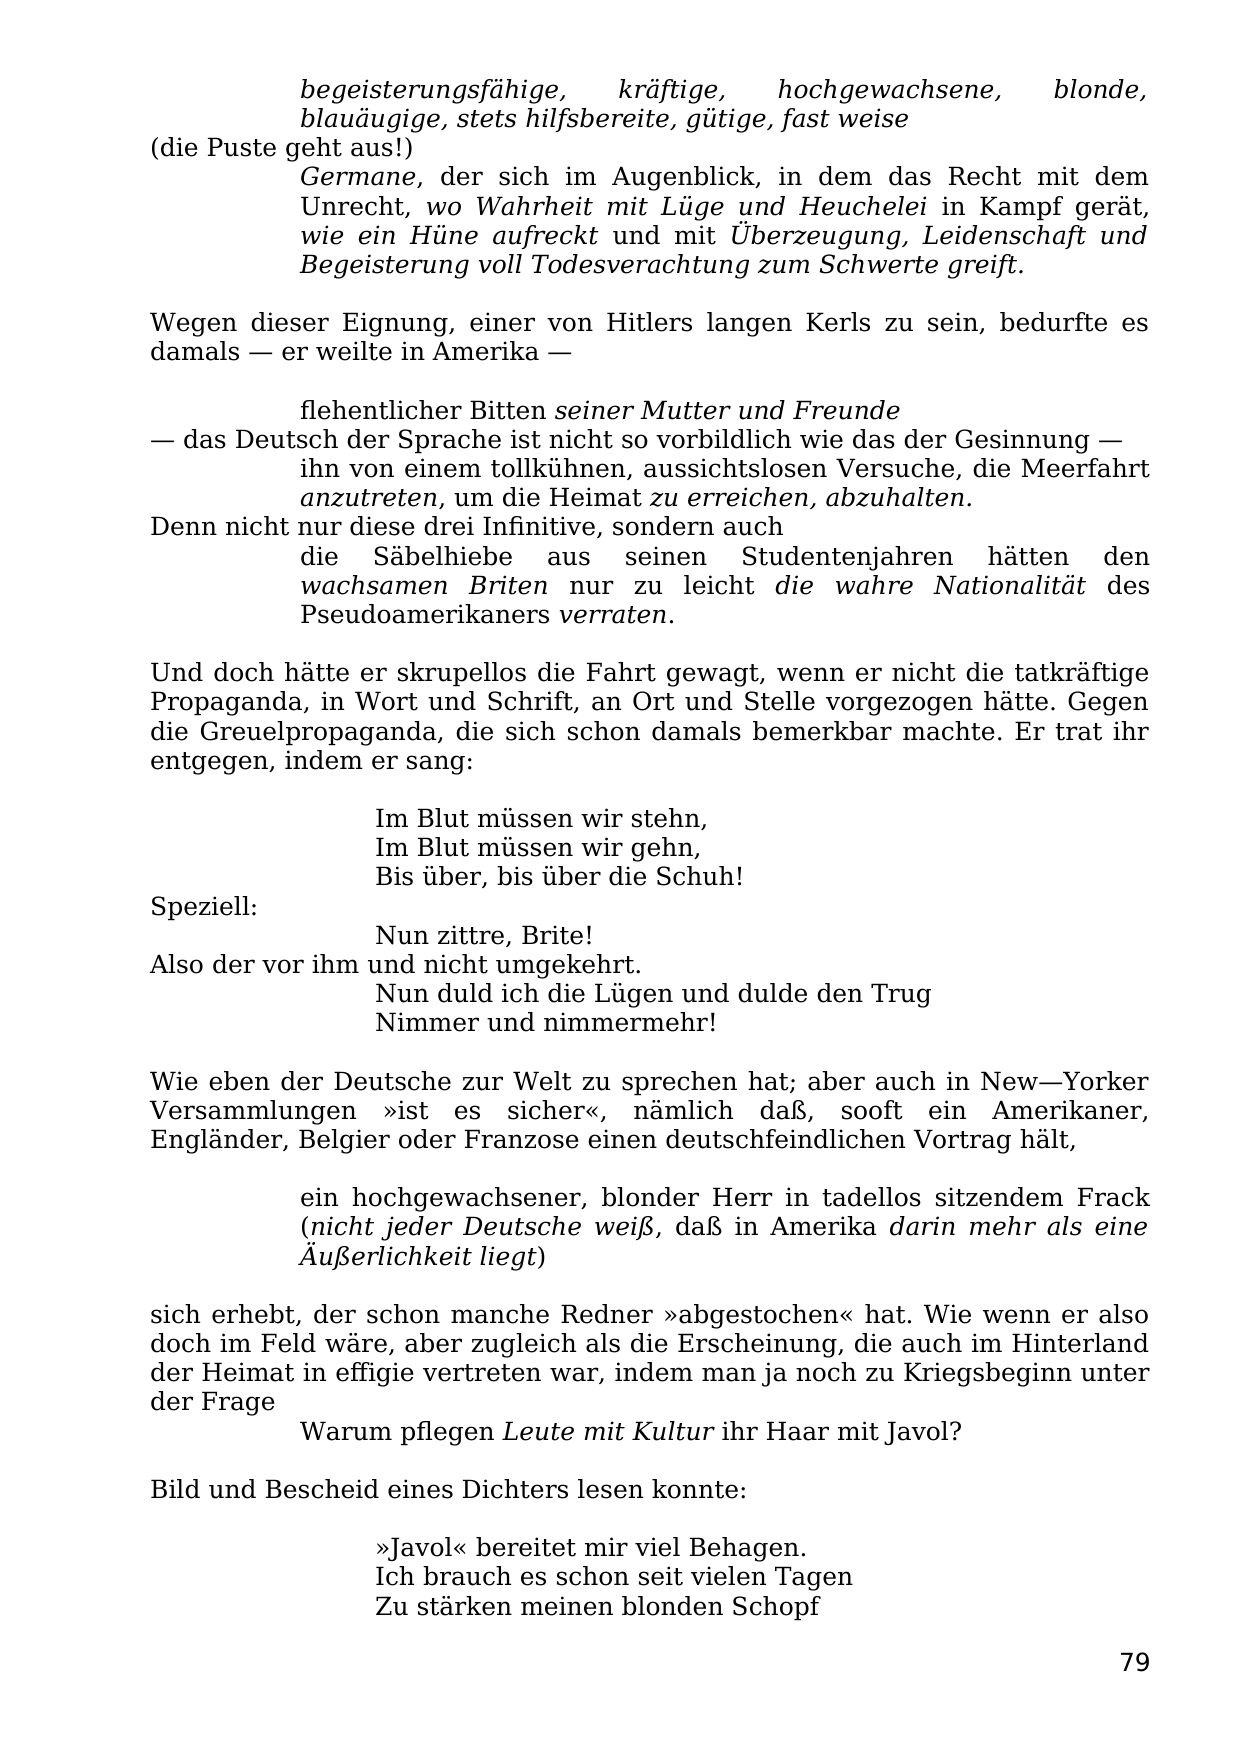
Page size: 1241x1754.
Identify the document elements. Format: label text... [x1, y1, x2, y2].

text Im Blut müssen wir stehn, [375, 804, 1151, 833]
text ihn von einem tollkühnen, aussichtslosen Versuche, die Meerfahrt anzutreten, um die Heimat zu erreichen, abzuhalten. [300, 454, 1151, 512]
text Und doch hätte er skrupellos die Fahrt gewagt, wenn er nicht die tatkräftige Propaganda, in Wort und Schrift, an Ort und Stelle vorgezogen hätte. Gegen die Greuelpropaganda, die sich schon damals bemerkbar machte. Er trat ihr entgegen, indem er sang: [150, 658, 1151, 775]
text Also der vor ihm und nicht umgekehrt. [150, 950, 1151, 979]
text Denn nicht nur diese drei Infinitive, sondern auch [150, 512, 1151, 542]
text Bild und Bescheid eines Dichters lesen konnte: [150, 1475, 1151, 1504]
text ein hochgewachsener, blonder Herr in tadellos sitzendem Frack (nicht jeder Deutsche weiß, daß in Amerika darin mehr als eine Äußerlichkeit liegt) [300, 1183, 1151, 1271]
text Nun zittre, Brite! [375, 921, 1151, 950]
text Wie eben der Deutsche zur Welt zu sprechen hat; aber auch in New—Yorker Versammlungen »ist es sicher«, nämlich daß, sooft ein Amerikaner, Engländer, Belgier oder Franzose einen deutschfeindlichen Vortrag hält, [150, 1067, 1151, 1154]
text — das Deutsch der Sprache ist nicht so vorbildlich wie das der Gesinnung — [150, 425, 1151, 454]
text Im Blut müssen wir gehn, [375, 833, 1151, 862]
text die Säbelhiebe aus seinen Studentenjahren hätten den wachsamen Briten nur zu leicht die wahre Nationalität des Pseudoamerikaners verraten. [300, 542, 1151, 629]
text Ich brauch es schon seit vielen Tagen [375, 1562, 1151, 1592]
text Germane, der sich im Augenblick, in dem das Recht mit dem Unrecht, wo Wahrheit mit Lüge und Heuchelei in Kampf gerät, wie ein Hüne aufreckt und mit Überzeugung, Leidenschaft und Begeisterung voll Todesverachtung zum Schwerte greift. [300, 162, 1151, 279]
text »Javol« bereitet mir viel Behagen. [375, 1533, 1151, 1562]
text flehentlicher Bitten seiner Mutter und Freunde [300, 396, 1151, 425]
text Zu stärken meinen blonden Schopf [375, 1592, 1151, 1621]
text Wegen dieser Eignung, einer von Hitlers langen Kerls zu sein, bedurfte es damals — er weilte in Amerika — [150, 308, 1151, 367]
text Bis über, bis über die Schuh! [375, 862, 1151, 892]
text begeisterungsfähige, kräftige, hochgewachsene, blonde, blauäugige, stets hilfsbereite, gütige, fast weise [300, 75, 1151, 133]
text Nimmer und nimmermehr! [375, 1008, 1151, 1037]
text Speziell: [150, 892, 1151, 921]
text (die Puste geht aus!) [150, 133, 1151, 162]
text Warum pflegen Leute mit Kultur ihr Haar mit Javol? [300, 1417, 1151, 1446]
text Nun duld ich die Lügen und dulde den Trug [375, 979, 1151, 1008]
text sich erhebt, der schon manche Redner »abgestochen« hat. Wie wenn er also doch im Feld wäre, aber zugleich als die Erscheinung, die auch im Hinterland der Heimat in effigie vertreten war, indem man ja noch zu Kriegsbeginn unter der Frage [150, 1300, 1151, 1417]
